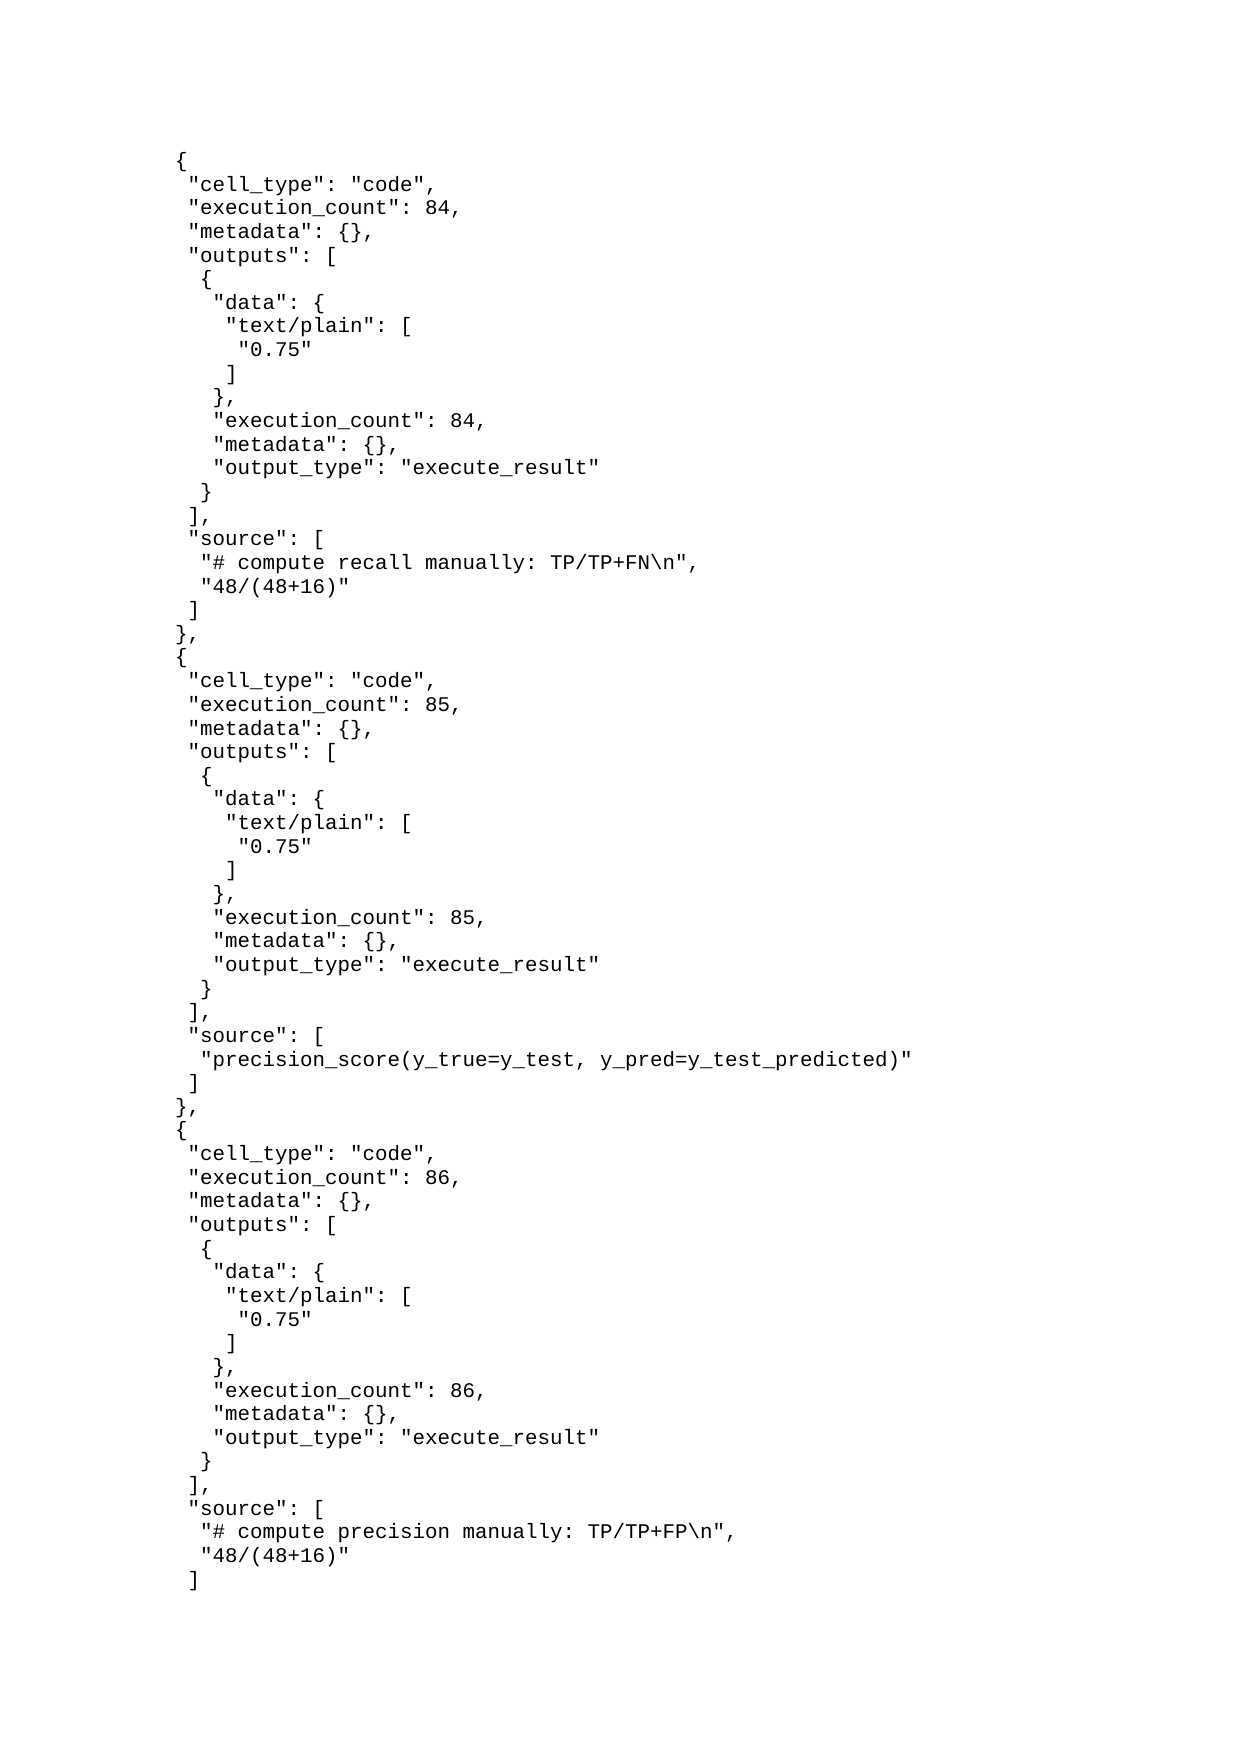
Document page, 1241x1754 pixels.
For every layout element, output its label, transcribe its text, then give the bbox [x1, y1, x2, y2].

text "output_type": "execute_result" [150, 954, 1090, 978]
text "metadata": {}, [150, 930, 1090, 954]
text ] [150, 363, 1090, 386]
text "# compute recall manually: TP/TP+FN\n", [150, 552, 1090, 576]
text }, [150, 386, 1090, 410]
text { [150, 647, 1090, 670]
text "cell_type": "code", [150, 1143, 1090, 1167]
text } [150, 1451, 1090, 1474]
text { [150, 150, 1090, 174]
text } [150, 978, 1090, 1001]
text "execution_count": 86, [150, 1167, 1090, 1190]
text "precision_score(y_true=y_test, y_pred=y_test_predicted)" [150, 1048, 1090, 1072]
text "metadata": {}, [150, 434, 1090, 457]
text "0.75" [150, 836, 1090, 859]
text "data": { [150, 788, 1090, 812]
text "cell_type": "code", [150, 670, 1090, 694]
text }, [150, 623, 1090, 647]
text "execution_count": 86, [150, 1379, 1090, 1403]
text "execution_count": 84, [150, 197, 1090, 221]
text "text/plain": [ [150, 812, 1090, 836]
text }, [150, 1356, 1090, 1379]
text ], [150, 505, 1090, 528]
text "metadata": {}, [150, 717, 1090, 741]
text { [150, 765, 1090, 788]
text "execution_count": 85, [150, 907, 1090, 930]
text "48/(48+16)" [150, 1545, 1090, 1569]
text "source": [ [150, 528, 1090, 552]
text "output_type": "execute_result" [150, 457, 1090, 481]
text "data": { [150, 1261, 1090, 1285]
text "data": { [150, 292, 1090, 316]
text "cell_type": "code", [150, 174, 1090, 197]
text "0.75" [150, 1309, 1090, 1332]
text { [150, 1119, 1090, 1143]
text "outputs": [ [150, 741, 1090, 765]
text "execution_count": 85, [150, 694, 1090, 717]
text ] [150, 1072, 1090, 1096]
text "text/plain": [ [150, 1285, 1090, 1309]
text ] [150, 1569, 1090, 1592]
text ], [150, 1474, 1090, 1498]
text ] [150, 599, 1090, 623]
text "output_type": "execute_result" [150, 1427, 1090, 1451]
text }, [150, 1096, 1090, 1119]
text "0.75" [150, 339, 1090, 363]
text "execution_count": 84, [150, 410, 1090, 434]
text } [150, 481, 1090, 505]
text "48/(48+16)" [150, 576, 1090, 599]
text "metadata": {}, [150, 221, 1090, 244]
text "metadata": {}, [150, 1403, 1090, 1427]
text { [150, 268, 1090, 292]
text "metadata": {}, [150, 1190, 1090, 1214]
text ] [150, 859, 1090, 883]
text "source": [ [150, 1498, 1090, 1521]
text "outputs": [ [150, 244, 1090, 268]
text "source": [ [150, 1025, 1090, 1048]
text { [150, 1238, 1090, 1261]
text "outputs": [ [150, 1214, 1090, 1238]
text }, [150, 883, 1090, 907]
text "# compute precision manually: TP/TP+FP\n", [150, 1521, 1090, 1545]
text ], [150, 1001, 1090, 1025]
text ] [150, 1332, 1090, 1356]
text "text/plain": [ [150, 316, 1090, 339]
